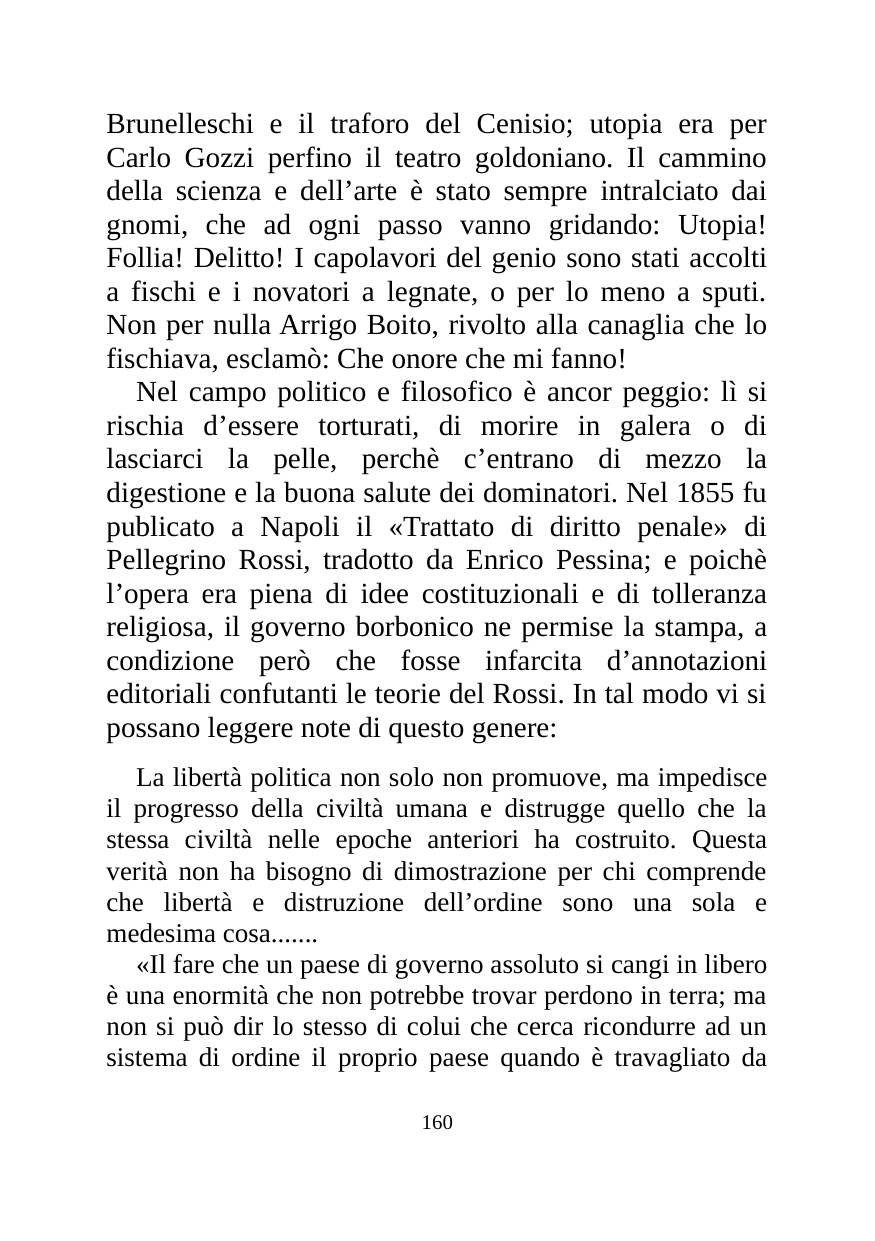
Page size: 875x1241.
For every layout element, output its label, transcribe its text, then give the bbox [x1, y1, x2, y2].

text Nel campo politico e filosofico è ancor peggio: lì si rischia d’essere torturati, di morire in galera o di lasciarci la pelle, perchè c’entrano di mezzo la digestione e la buona salute dei dominatori. Nel 1855 fu publicato a Napoli il «Trattato di diritto penale» di Pellegrino Rossi, tradotto da Enrico Pessina; e poichè l’opera era piena di idee costituzionali e di tolleranza religiosa, il governo borbonico ne permise la stampa, a condizione però che fosse infarcita d’annotazioni editoriali confutanti le teorie del Rossi. In tal modo vi si possano leggere note di questo genere: [106, 374, 768, 743]
text La libertà politica non solo non promuove, ma impedisce il progresso della civiltà umana e distrugge quello che la stessa civiltà nelle epoche anteriori ha costruito. Questa verità non ha bisogno di dimostrazione per chi comprende che libertà e distruzione dell’ordine sono una sola e medesima cosa....... [106, 761, 768, 948]
text Brunelleschi e il traforo del Cenisio; utopia era per Carlo Gozzi perfino il teatro goldoniano. Il cammino della scienza e dell’arte è stato sempre intralciato dai gnomi, che ad ogni passo vanno gridando: Utopia! Follia! Delitto! I capolavori del genio sono stati accolti a fischi e i novatori a legnate, o per lo meno a sputi. Non per nulla Arrigo Boito, rivolto alla canaglia che lo fischiava, esclamò: Che onore che mi fanno! [106, 106, 768, 374]
text «Il fare che un paese di governo assoluto si cangi in libero è una enormità che non potrebbe trovar perdono in terra; ma non si può dir lo stesso di colui che cerca ricondurre ad un sistema di ordine il proprio paese quando è travagliato da [106, 948, 768, 1073]
